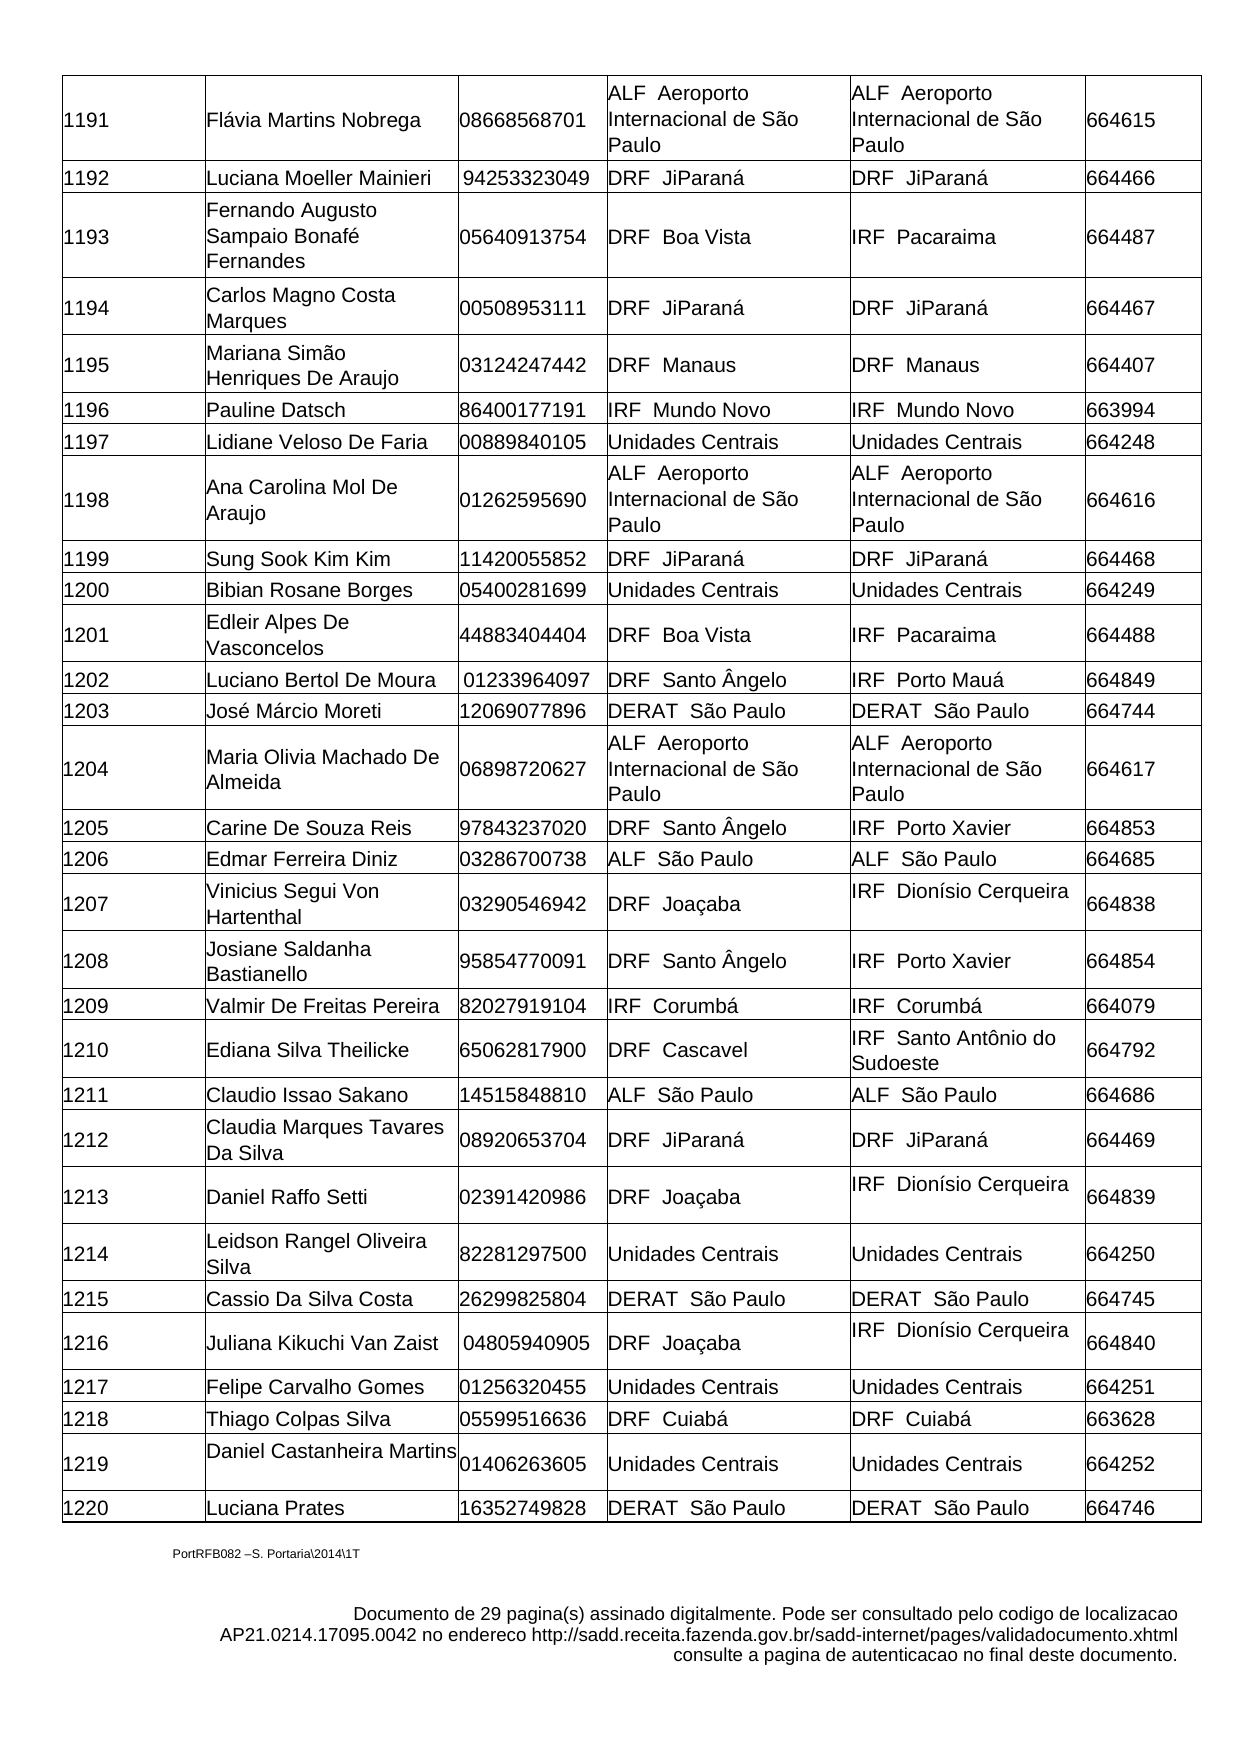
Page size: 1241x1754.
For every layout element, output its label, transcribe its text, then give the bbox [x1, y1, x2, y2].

table_cell Maria Olivia Machado De Almeida [206, 726, 458, 809]
table_cell IRF ­ Santo Antônio do Sudoeste [851, 1020, 1085, 1077]
table_cell 1219 [63, 1434, 205, 1489]
table_cell DRF ­ Ji­Paraná [608, 541, 850, 572]
table_cell ALF ­ Aeroporto Internacional de São Paulo [608, 76, 850, 160]
table_cell 664488 [1086, 605, 1201, 661]
table_cell ALF ­ Aeroporto Internacional de São Paulo [851, 456, 1085, 540]
table_cell 1215 [63, 1281, 205, 1312]
table_cell Unidades Centrais [851, 1434, 1085, 1489]
table_cell 1210 [63, 1020, 205, 1077]
table_cell IRF ­ Porto Xavier [851, 810, 1085, 841]
table_cell 01233964097 [459, 662, 607, 693]
table_cell Daniel Castanheira Martins [206, 1434, 458, 1489]
table_cell IRF ­ Pacaraima [851, 193, 1085, 277]
table_cell José Márcio Moreti [206, 694, 458, 725]
table_cell 1192 [63, 161, 205, 192]
table_cell Felipe Carvalho Gomes [206, 1370, 458, 1401]
table_cell 03290546942 [459, 874, 607, 930]
table_cell 664685 [1086, 842, 1201, 873]
table_cell 664487 [1086, 193, 1201, 277]
table_cell 1202 [63, 662, 205, 693]
table_cell 1194 [63, 278, 205, 334]
table_cell 1217 [63, 1370, 205, 1401]
table_cell DRF ­ Boa Vista [608, 605, 850, 661]
table_cell Sung Sook Kim Kim [206, 541, 458, 572]
table_cell 1212 [63, 1110, 205, 1166]
table_cell Unidades Centrais [608, 1370, 850, 1401]
table_cell 44883404404 [459, 605, 607, 661]
table_cell 664686 [1086, 1078, 1201, 1108]
table_cell Carine De Souza Reis [206, 810, 458, 841]
table_cell Luciana Moeller Mainieri [206, 161, 458, 192]
table_cell Valmir De Freitas Pereira [206, 989, 458, 1019]
table_cell 664249 [1086, 573, 1201, 604]
table_cell 1200 [63, 573, 205, 604]
table_cell IRF ­ Dionísio Cerqueira [851, 874, 1085, 930]
table_cell Cassio Da Silva Costa [206, 1281, 458, 1312]
table_cell 1207 [63, 874, 205, 930]
table_cell 664744 [1086, 694, 1201, 725]
table_cell Ediana Silva Theilicke [206, 1020, 458, 1077]
table_cell ALF ­ São Paulo [608, 1078, 850, 1108]
table_cell 664467 [1086, 278, 1201, 334]
table_cell 1199 [63, 541, 205, 572]
table_cell Unidades Centrais [851, 424, 1085, 455]
table_cell Unidades Centrais [851, 573, 1085, 604]
table_cell Josiane Saldanha Bastianello [206, 931, 458, 988]
table_cell 82281297500 [459, 1224, 607, 1280]
table_cell 16352749828 [459, 1491, 607, 1521]
table_cell 97843237020 [459, 810, 607, 841]
table_cell IRF ­ Dionísio Cerqueira [851, 1167, 1085, 1223]
table_cell 663628 [1086, 1402, 1201, 1433]
table_cell DERAT ­ São Paulo [608, 1281, 850, 1312]
table_cell Edmar Ferreira Diniz [206, 842, 458, 873]
table_cell DRF ­ Ji­Paraná [608, 278, 850, 334]
table_cell 664466 [1086, 161, 1201, 192]
table_cell 03124247442 [459, 335, 607, 392]
table_cell 05400281699 [459, 573, 607, 604]
table_cell Daniel Raffo Setti [206, 1167, 458, 1223]
table_cell 01262595690 [459, 456, 607, 540]
table_cell Unidades Centrais [851, 1224, 1085, 1280]
table_cell 1205 [63, 810, 205, 841]
table_cell 664252 [1086, 1434, 1201, 1489]
table_cell 94253323049 [459, 161, 607, 192]
table_cell 664839 [1086, 1167, 1201, 1223]
table_cell 664792 [1086, 1020, 1201, 1077]
table_cell Vinicius Segui Von Hartenthal [206, 874, 458, 930]
table_cell IRF ­ Corumbá [608, 989, 850, 1019]
table_cell DRF ­ Ji­Paraná [851, 541, 1085, 572]
table_cell 664251 [1086, 1370, 1201, 1401]
table_cell DRF ­ Santo Ângelo [608, 662, 850, 693]
table_cell IRF ­ Mundo Novo [851, 393, 1085, 423]
table_cell Luciano Bertol De Moura [206, 662, 458, 693]
table_cell 08920653704 [459, 1110, 607, 1166]
table_cell IRF ­ Pacaraima [851, 605, 1085, 661]
table_cell Flávia Martins Nobrega [206, 76, 458, 160]
table_cell Unidades Centrais [608, 424, 850, 455]
table_cell IRF ­ Dionísio Cerqueira [851, 1313, 1085, 1369]
table_cell Thiago Colpas Silva [206, 1402, 458, 1433]
table_cell IRF ­ Mundo Novo [608, 393, 850, 423]
table_cell DERAT ­ São Paulo [851, 694, 1085, 725]
table_cell 05640913754 [459, 193, 607, 277]
table_cell Unidades Centrais [608, 573, 850, 604]
table_cell 14515848810 [459, 1078, 607, 1108]
table_cell IRF ­ Corumbá [851, 989, 1085, 1019]
table_cell 00508953111 [459, 278, 607, 334]
table_cell DRF ­ Joaçaba [608, 874, 850, 930]
table_cell 664840 [1086, 1313, 1201, 1369]
table_cell 26299825804 [459, 1281, 607, 1312]
table_cell Claudia Marques Tavares Da Silva [206, 1110, 458, 1166]
table_cell Mariana Simão Henriques De Araujo [206, 335, 458, 392]
table_cell DRF ­ Ji­Paraná [851, 161, 1085, 192]
table_cell 1208 [63, 931, 205, 988]
table_cell Unidades Centrais [608, 1224, 850, 1280]
table_cell Bibian Rosane Borges [206, 573, 458, 604]
table_cell 664248 [1086, 424, 1201, 455]
table_cell IRF ­ Porto Mauá [851, 662, 1085, 693]
table_cell Ana Carolina Mol De Araujo [206, 456, 458, 540]
table_cell 03286700738 [459, 842, 607, 873]
table_cell 95854770091 [459, 931, 607, 988]
table_cell 02391420986 [459, 1167, 607, 1223]
table_cell 08668568701 [459, 76, 607, 160]
table_cell IRF ­ Porto Xavier [851, 931, 1085, 988]
table_cell 664745 [1086, 1281, 1201, 1312]
table_cell Edleir Alpes De Vasconcelos [206, 605, 458, 661]
table_cell 00889840105 [459, 424, 607, 455]
table_cell 1198 [63, 456, 205, 540]
table_cell 04805940905 [459, 1313, 607, 1369]
table_cell 1201 [63, 605, 205, 661]
table_cell DRF ­ Ji­Paraná [608, 161, 850, 192]
table_cell DRF ­ Joaçaba [608, 1167, 850, 1223]
table_cell 664468 [1086, 541, 1201, 572]
table_cell Lidiane Veloso De Faria [206, 424, 458, 455]
table_cell 1195 [63, 335, 205, 392]
table_cell Claudio Issao Sakano [206, 1078, 458, 1108]
table_cell ALF ­ Aeroporto Internacional de São Paulo [851, 76, 1085, 160]
table_cell ALF ­ São Paulo [608, 842, 850, 873]
table_cell Carlos Magno Costa Marques [206, 278, 458, 334]
table_cell 664617 [1086, 726, 1201, 809]
table_cell DRF ­ Ji­Paraná [851, 278, 1085, 334]
table_cell Luciana Prates [206, 1491, 458, 1521]
table_cell ALF ­ Aeroporto Internacional de São Paulo [851, 726, 1085, 809]
table_cell ALF ­ São Paulo [851, 842, 1085, 873]
table_cell DRF ­ Cascavel [608, 1020, 850, 1077]
table_cell 1213 [63, 1167, 205, 1223]
table_cell 1196 [63, 393, 205, 423]
table_cell 1214 [63, 1224, 205, 1280]
table_cell 82027919104 [459, 989, 607, 1019]
table_cell 1193 [63, 193, 205, 277]
table_cell 86400177191 [459, 393, 607, 423]
table_cell 1204 [63, 726, 205, 809]
table_cell 664407 [1086, 335, 1201, 392]
table_cell 1218 [63, 1402, 205, 1433]
table_cell ALF ­ Aeroporto Internacional de São Paulo [608, 726, 850, 809]
table_cell 65062817900 [459, 1020, 607, 1077]
table_cell 01256320455 [459, 1370, 607, 1401]
table_cell 1197 [63, 424, 205, 455]
table_cell DRF ­ Boa Vista [608, 193, 850, 277]
table_cell DRF ­ Joaçaba [608, 1313, 850, 1369]
table_cell DRF ­ Manaus [608, 335, 850, 392]
table_cell 663994 [1086, 393, 1201, 423]
table_cell 664746 [1086, 1491, 1201, 1521]
table_cell 1206 [63, 842, 205, 873]
table_cell 664469 [1086, 1110, 1201, 1166]
table_cell 664615 [1086, 76, 1201, 160]
table_cell DERAT ­ São Paulo [608, 1491, 850, 1521]
table_cell ALF ­ Aeroporto Internacional de São Paulo [608, 456, 850, 540]
table_cell DRF ­ Manaus [851, 335, 1085, 392]
table_cell 1203 [63, 694, 205, 725]
table_cell 664838 [1086, 874, 1201, 930]
table_cell 12069077896 [459, 694, 607, 725]
table_cell Unidades Centrais [851, 1370, 1085, 1401]
table_cell DRF ­ Cuiabá [851, 1402, 1085, 1433]
table_cell 664849 [1086, 662, 1201, 693]
table_cell DRF ­ Cuiabá [608, 1402, 850, 1433]
table_cell 1216 [63, 1313, 205, 1369]
table_cell Juliana Kikuchi Van Zaist [206, 1313, 458, 1369]
table_cell 05599516636 [459, 1402, 607, 1433]
table_cell 1191 [63, 76, 205, 160]
table_cell DERAT ­ São Paulo [851, 1281, 1085, 1312]
table_cell 01406263605 [459, 1434, 607, 1489]
table_cell 664853 [1086, 810, 1201, 841]
table_cell 664854 [1086, 931, 1201, 988]
table_cell 11420055852 [459, 541, 607, 572]
table_cell 1211 [63, 1078, 205, 1108]
table_cell 664250 [1086, 1224, 1201, 1280]
table_cell 1209 [63, 989, 205, 1019]
table_cell ALF ­ São Paulo [851, 1078, 1085, 1108]
table_cell DRF ­ Santo Ângelo [608, 810, 850, 841]
table_cell Leidson Rangel Oliveira Silva [206, 1224, 458, 1280]
table_cell DRF ­ Ji­Paraná [851, 1110, 1085, 1166]
table_cell DRF ­ Ji­Paraná [608, 1110, 850, 1166]
table_cell 664616 [1086, 456, 1201, 540]
table_cell DERAT ­ São Paulo [608, 694, 850, 725]
table_cell 06898720627 [459, 726, 607, 809]
table_cell DRF ­ Santo Ângelo [608, 931, 850, 988]
table_cell Unidades Centrais [608, 1434, 850, 1489]
table_cell DERAT ­ São Paulo [851, 1491, 1085, 1521]
table_cell Fernando Augusto Sampaio Bonafé Fernandes [206, 193, 458, 277]
table_cell Pauline Datsch [206, 393, 458, 423]
table_cell 1220 [63, 1491, 205, 1521]
table_cell 664079 [1086, 989, 1201, 1019]
